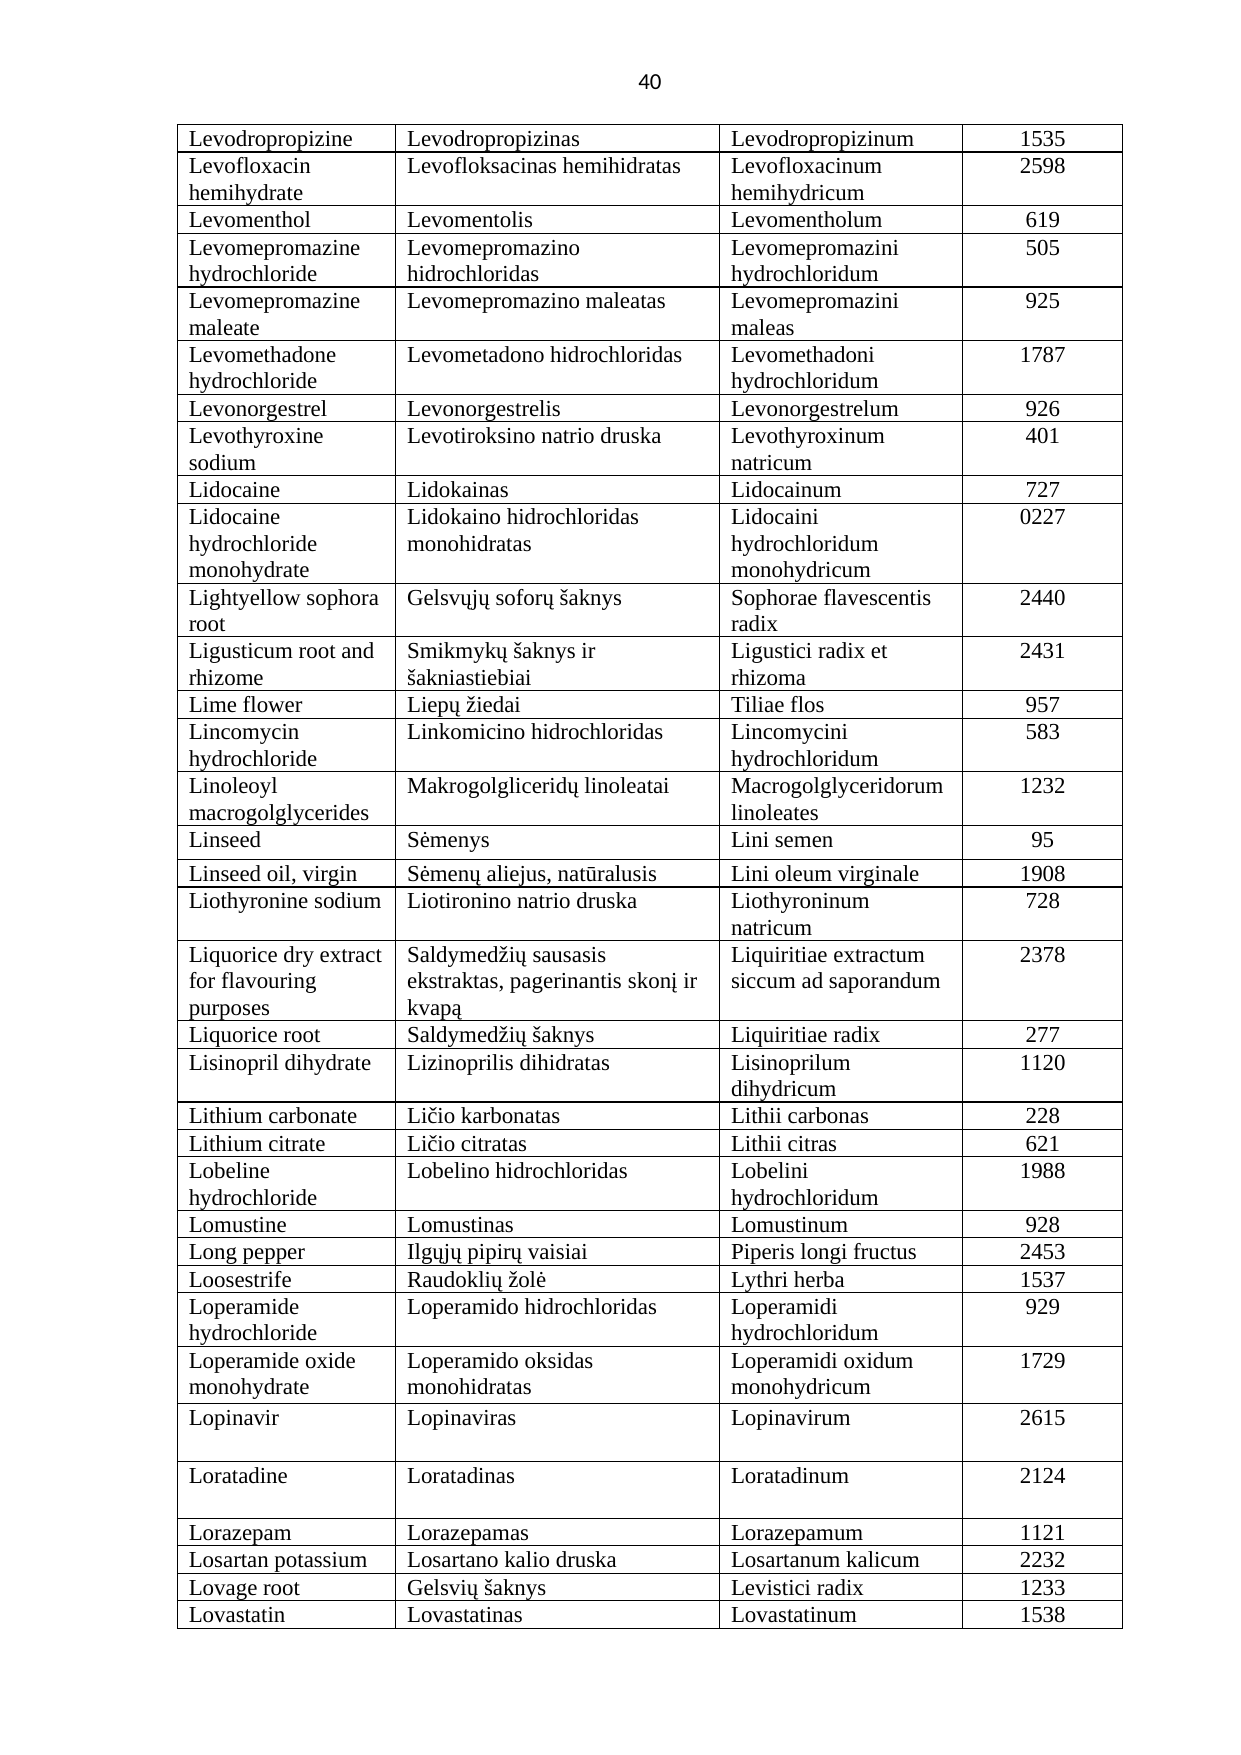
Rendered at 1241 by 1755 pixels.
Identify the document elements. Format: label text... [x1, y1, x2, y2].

table_cell Sėmenų aliejus, natūralusis [396, 860, 719, 886]
table_cell Lisinopril dihydrate [178, 1049, 395, 1101]
table_cell Levofloxacinum hemihydricum [720, 153, 962, 205]
table_cell 728 [963, 888, 1122, 940]
table_cell Saldymedžių sausasis ekstraktas, pagerinantis skonį ir kvapą [396, 941, 719, 1020]
table_cell 505 [963, 234, 1122, 286]
table_cell Levonorgestrelum [720, 395, 962, 421]
table_cell Lorazepamum [720, 1519, 962, 1545]
table_cell 1233 [963, 1574, 1122, 1600]
table_cell Loratadinas [396, 1462, 719, 1518]
table_cell Levomepromazine maleate [178, 288, 395, 340]
table_cell Levodropropizinum [720, 125, 962, 151]
table_cell Liquiritiae extractum siccum ad saporandum [720, 941, 962, 1020]
table_cell Gelsvių šaknys [396, 1574, 719, 1600]
table_cell Levonorgestrel [178, 395, 395, 421]
table_cell 2453 [963, 1238, 1122, 1265]
table_cell Loperamide hydrochloride [178, 1293, 395, 1346]
table_cell Loperamido oksidas monohidratas [396, 1347, 719, 1403]
table_cell 2378 [963, 941, 1122, 1020]
table_cell Sėmenys [396, 826, 719, 859]
table_cell 1787 [963, 341, 1122, 394]
table_cell 2598 [963, 153, 1122, 205]
table_cell Levothyroxinum natricum [720, 422, 962, 475]
table_cell 277 [963, 1021, 1122, 1048]
table_cell Ličio citratas [396, 1130, 719, 1156]
table_cell 1120 [963, 1049, 1122, 1101]
table_cell Saldymedžių šaknys [396, 1021, 719, 1048]
table_cell Raudoklių žolė [396, 1266, 719, 1292]
table_cell 1537 [963, 1266, 1122, 1292]
table_cell Loperamidi hydrochloridum [720, 1293, 962, 1346]
table_cell Lomustine [178, 1211, 395, 1237]
table_cell Levomepromazino maleatas [396, 288, 719, 340]
table_cell Linseed [178, 826, 395, 859]
table_cell Lightyellow sophora root [178, 584, 395, 636]
table_cell Lopinavirum [720, 1404, 962, 1461]
table_cell 621 [963, 1130, 1122, 1156]
table_cell Loperamide oxide monohydrate [178, 1347, 395, 1403]
table_cell Ligusticum root and rhizome [178, 637, 395, 690]
table_cell Lithii citras [720, 1130, 962, 1156]
table_cell Lovastatin [178, 1601, 395, 1628]
table_cell Liquorice root [178, 1021, 395, 1048]
table_cell Levodropropizine [178, 125, 395, 151]
table_cell Liothyroninum natricum [720, 888, 962, 940]
table_cell 1121 [963, 1519, 1122, 1545]
table_cell Losartan potassium [178, 1546, 395, 1573]
table_cell Levometadono hidrochloridas [396, 341, 719, 394]
table_cell 1729 [963, 1347, 1122, 1403]
table_cell 228 [963, 1103, 1122, 1129]
table_cell Lidocaine [178, 476, 395, 502]
table_cell Loperamido hidrochloridas [396, 1293, 719, 1346]
table_cell Lime flower [178, 691, 395, 717]
table_cell Lini semen [720, 826, 962, 859]
table_cell Levomentholum [720, 206, 962, 233]
table_cell 2440 [963, 584, 1122, 636]
table_cell Ilgųjų pipirų vaisiai [396, 1238, 719, 1265]
table_cell Linoleoyl macrogolglycerides [178, 772, 395, 825]
table_cell Lizinoprilis dihidratas [396, 1049, 719, 1101]
table_cell Sophorae flavescentis radix [720, 584, 962, 636]
table_cell Lobelini hydrochloridum [720, 1157, 962, 1210]
table_cell 2615 [963, 1404, 1122, 1461]
table_cell Lovastatinas [396, 1601, 719, 1628]
table_cell Lovage root [178, 1574, 395, 1600]
table_cell Lorazepam [178, 1519, 395, 1545]
table_cell Liepų žiedai [396, 691, 719, 717]
table_cell Lidocaini hydrochloridum monohydricum [720, 504, 962, 582]
table_cell Lisinoprilum dihydricum [720, 1049, 962, 1101]
table_cell Loratadine [178, 1462, 395, 1518]
table_cell 1538 [963, 1601, 1122, 1628]
table_cell Lidokaino hidrochloridas monohidratas [396, 504, 719, 582]
table_cell Levofloksacinas hemihidratas [396, 153, 719, 205]
table_cell Lidokainas [396, 476, 719, 502]
table_cell Smikmykų šaknys ir šakniastiebiai [396, 637, 719, 690]
table_cell 0227 [963, 504, 1122, 582]
table_cell Gelsvųjų soforų šaknys [396, 584, 719, 636]
table_cell 957 [963, 691, 1122, 717]
table_cell Lobelino hidrochloridas [396, 1157, 719, 1210]
table_cell Lopinavir [178, 1404, 395, 1461]
table_cell Ligustici radix et rhizoma [720, 637, 962, 690]
table_cell Makrogolgliceridų linoleatai [396, 772, 719, 825]
table_cell 926 [963, 395, 1122, 421]
table_cell Levonorgestrelis [396, 395, 719, 421]
table_cell Levofloxacin hemihydrate [178, 153, 395, 205]
table_cell Lomustinas [396, 1211, 719, 1237]
table_cell Macrogolglyceridorum linoleates [720, 772, 962, 825]
table_cell Lithium carbonate [178, 1103, 395, 1129]
table_cell Levistici radix [720, 1574, 962, 1600]
table_cell Loperamidi oxidum monohydricum [720, 1347, 962, 1403]
table_cell Lovastatinum [720, 1601, 962, 1628]
table_cell Levomepromazine hydrochloride [178, 234, 395, 286]
table_cell Levomenthol [178, 206, 395, 233]
table_cell Levomepromazino hidrochloridas [396, 234, 719, 286]
table_cell Ličio karbonatas [396, 1103, 719, 1129]
table_cell Levomethadone hydrochloride [178, 341, 395, 394]
table_cell Losartanum kalicum [720, 1546, 962, 1573]
table_cell Losartano kalio druska [396, 1546, 719, 1573]
table_cell 1535 [963, 125, 1122, 151]
table_cell 1908 [963, 860, 1122, 886]
table_cell Lincomycin hydrochloride [178, 719, 395, 771]
table_cell 727 [963, 476, 1122, 502]
table_cell Lobeline hydrochloride [178, 1157, 395, 1210]
table_cell Liquiritiae radix [720, 1021, 962, 1048]
table_cell Levomentolis [396, 206, 719, 233]
table_cell Lini oleum virginale [720, 860, 962, 886]
table_cell Linseed oil, virgin [178, 860, 395, 886]
table_cell Long pepper [178, 1238, 395, 1265]
table_cell Piperis longi fructus [720, 1238, 962, 1265]
table_cell Levomepromazini hydrochloridum [720, 234, 962, 286]
table_cell 2232 [963, 1546, 1122, 1573]
table_cell 95 [963, 826, 1122, 859]
table_cell Liquorice dry extract for flavouring purposes [178, 941, 395, 1020]
table_cell Levotiroksino natrio druska [396, 422, 719, 475]
table_cell Levodropropizinas [396, 125, 719, 151]
table_cell Lythri herba [720, 1266, 962, 1292]
table_cell Lidocainum [720, 476, 962, 502]
table_cell Loratadinum [720, 1462, 962, 1518]
table_cell 619 [963, 206, 1122, 233]
table_cell Lomustinum [720, 1211, 962, 1237]
table_cell Liothyronine sodium [178, 888, 395, 940]
table_cell Lorazepamas [396, 1519, 719, 1545]
table_cell 583 [963, 719, 1122, 771]
table_cell 401 [963, 422, 1122, 475]
table_cell Lopinaviras [396, 1404, 719, 1461]
table_cell Lithii carbonas [720, 1103, 962, 1129]
table_cell 1988 [963, 1157, 1122, 1210]
table_cell 1232 [963, 772, 1122, 825]
table_cell 2431 [963, 637, 1122, 690]
table_cell Tiliae flos [720, 691, 962, 717]
table_cell Levomethadoni hydrochloridum [720, 341, 962, 394]
table_cell Lidocaine hydrochloride monohydrate [178, 504, 395, 582]
table_cell Levothyroxine sodium [178, 422, 395, 475]
table_cell 928 [963, 1211, 1122, 1237]
table_cell Loosestrife [178, 1266, 395, 1292]
table_cell 2124 [963, 1462, 1122, 1518]
table_cell Linkomicino hidrochloridas [396, 719, 719, 771]
table_cell 929 [963, 1293, 1122, 1346]
table_cell Lincomycini hydrochloridum [720, 719, 962, 771]
table_cell 925 [963, 288, 1122, 340]
table_cell Liotironino natrio druska [396, 888, 719, 940]
table_cell Levomepromazini maleas [720, 288, 962, 340]
table_cell Lithium citrate [178, 1130, 395, 1156]
